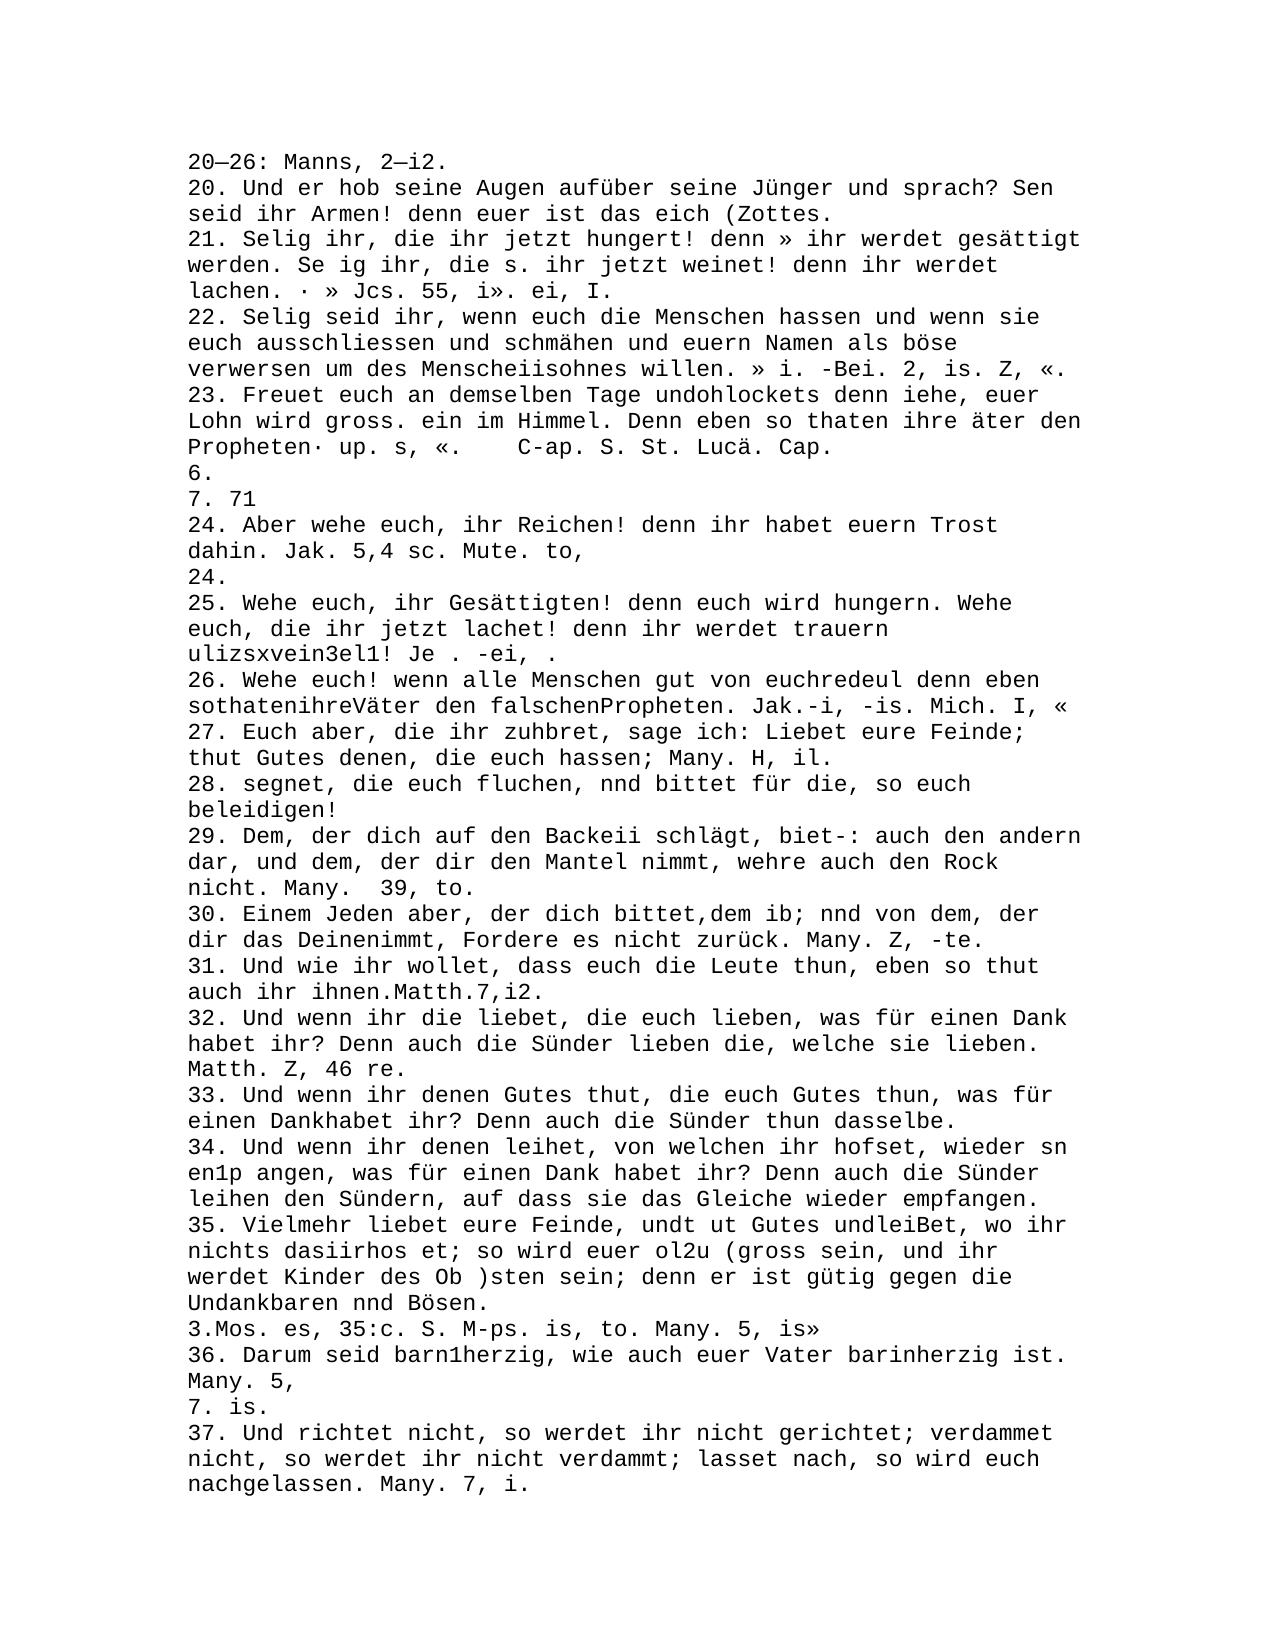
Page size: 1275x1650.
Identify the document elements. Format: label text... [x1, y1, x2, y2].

text 31. Und wie ihr wollet, dass euch die Leute thun, eben so thut auch ihr ihnen.Matth.7,i2. [187, 954, 1087, 1006]
text 36. Darum seid barn1herzig, wie auch euer Vater barinherzig ist. Many. 5, [187, 1343, 1087, 1395]
text 3.Mos. es, 35:c. S. M-ps. is, to. Many. 5, is» [187, 1317, 1087, 1343]
text 34. Und wenn ihr denen leihet, von welchen ihr hofset, wieder sn en1p angen, was für einen Dank habet ihr? Denn auch die Sünder leihen den Sündern, auf dass sie das Gleiche wieder empfangen. [187, 1136, 1087, 1213]
text 32. Und wenn ihr die liebet, die euch lieben, was für einen Dank habet ihr? Denn auch die Sünder lieben die, welche sie lieben. Matth. Z, 46 re. [187, 1006, 1087, 1084]
text 22. Selig seid ihr, wenn euch die Menschen hassen und wenn sie euch ausschliessen und schmähen und euern Namen als böse verwersen um des Menscheiisohnes willen. » i. -Bei. 2, is. Z, «. [187, 306, 1087, 383]
text 24. Aber wehe euch, ihr Reichen! denn ihr habet euern Trost dahin. Jak. 5,4 sc. Mute. to, [187, 513, 1087, 565]
text 35. Vielmehr liebet eure Feinde, undt ut Gutes undleiBet, wo ihr nichts dasiirhos et; so wird euer ol2u (gross sein, und ihr werdet Kinder des Ob )sten sein; denn er ist gütig gegen die Undankbaren nnd Bösen. [187, 1213, 1087, 1317]
text 25. Wehe euch, ihr Gesättigten! denn euch wird hungern. Wehe euch, die ihr jetzt lachet! denn ihr werdet trauern ulizsxvein3el1! Je . -ei, . [187, 591, 1087, 669]
text 37. Und richtet nicht, so werdet ihr nicht gerichtet; verdammet nicht, so werdet ihr nicht verdammt; lasset nach, so wird euch nachgelassen. Many. 7, i. [187, 1421, 1087, 1499]
text 7. is. [187, 1395, 1087, 1421]
text 28. segnet, die euch fluchen, nnd bittet für die, so euch beleidigen! [187, 772, 1087, 824]
text 6. [187, 461, 1087, 487]
text 30. Einem Jeden aber, der dich bittet,dem ib; nnd von dem, der dir das Deinenimmt, Fordere es nicht zurück. Many. Z, -te. [187, 902, 1087, 954]
text 21. Selig ihr, die ihr jetzt hungert! denn » ihr werdet gesättigt werden. Se ig ihr, die s. ihr jetzt weinet! denn ihr werdet lachen. · » Jcs. 55, i». ei, I. [187, 228, 1087, 306]
text 24. [187, 565, 1087, 591]
text 23. Freuet euch an demselben Tage undohlockets denn iehe, euer Lohn wird gross. ein im Himmel. Denn eben so thaten ihre äter den Propheten· up. s, «. C-ap. S. St. Lucä. Cap. [187, 383, 1087, 461]
text 20. Und er hob seine Augen aufüber seine Jünger und sprach? Sen seid ihr Armen! denn euer ist das eich (Zottes. [187, 176, 1087, 228]
text 27. Euch aber, die ihr zuhbret, sage ich: Liebet eure Feinde; thut Gutes denen, die euch hassen; Many. H, il. [187, 721, 1087, 772]
text 7. 71 [187, 487, 1087, 513]
text 20—26: Manns, 2—i2. [187, 150, 1087, 176]
text 33. Und wenn ihr denen Gutes thut, die euch Gutes thun, was für einen Dankhabet ihr? Denn auch die Sünder thun dasselbe. [187, 1084, 1087, 1136]
text 29. Dem, der dich auf den Backeii schlägt, biet-: auch den andern dar, und dem, der dir den Mantel nimmt, wehre auch den Rock nicht. Many. 39, to. [187, 824, 1087, 902]
text 26. Wehe euch! wenn alle Menschen gut von euchredeul denn eben sothatenihreVäter den falschenPropheten. Jak.-i, -is. Mich. I, « [187, 669, 1087, 721]
